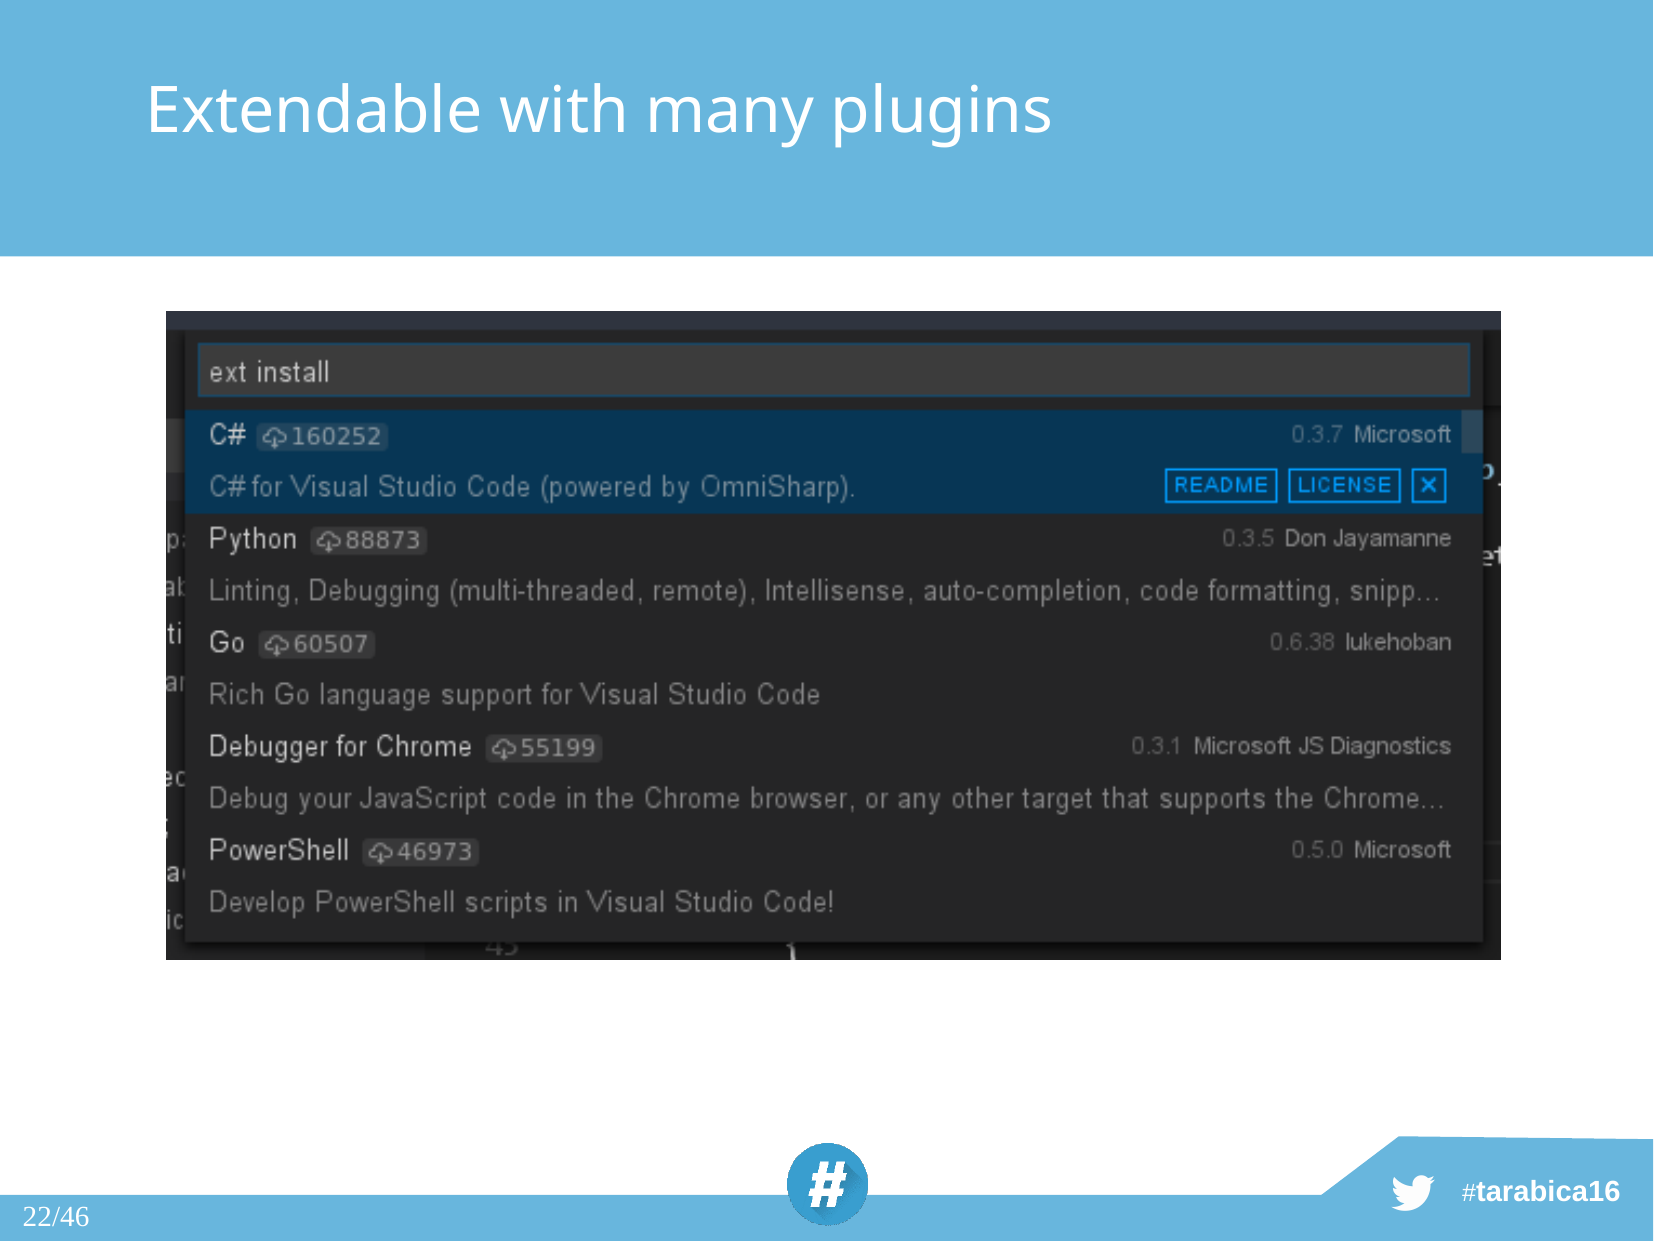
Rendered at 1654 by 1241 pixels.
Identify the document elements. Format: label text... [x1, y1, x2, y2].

picture [781, 1137, 873, 1230]
list Extendable with many plugins [75, 63, 1563, 198]
picture [1378, 1158, 1448, 1228]
picture [166, 311, 1501, 961]
